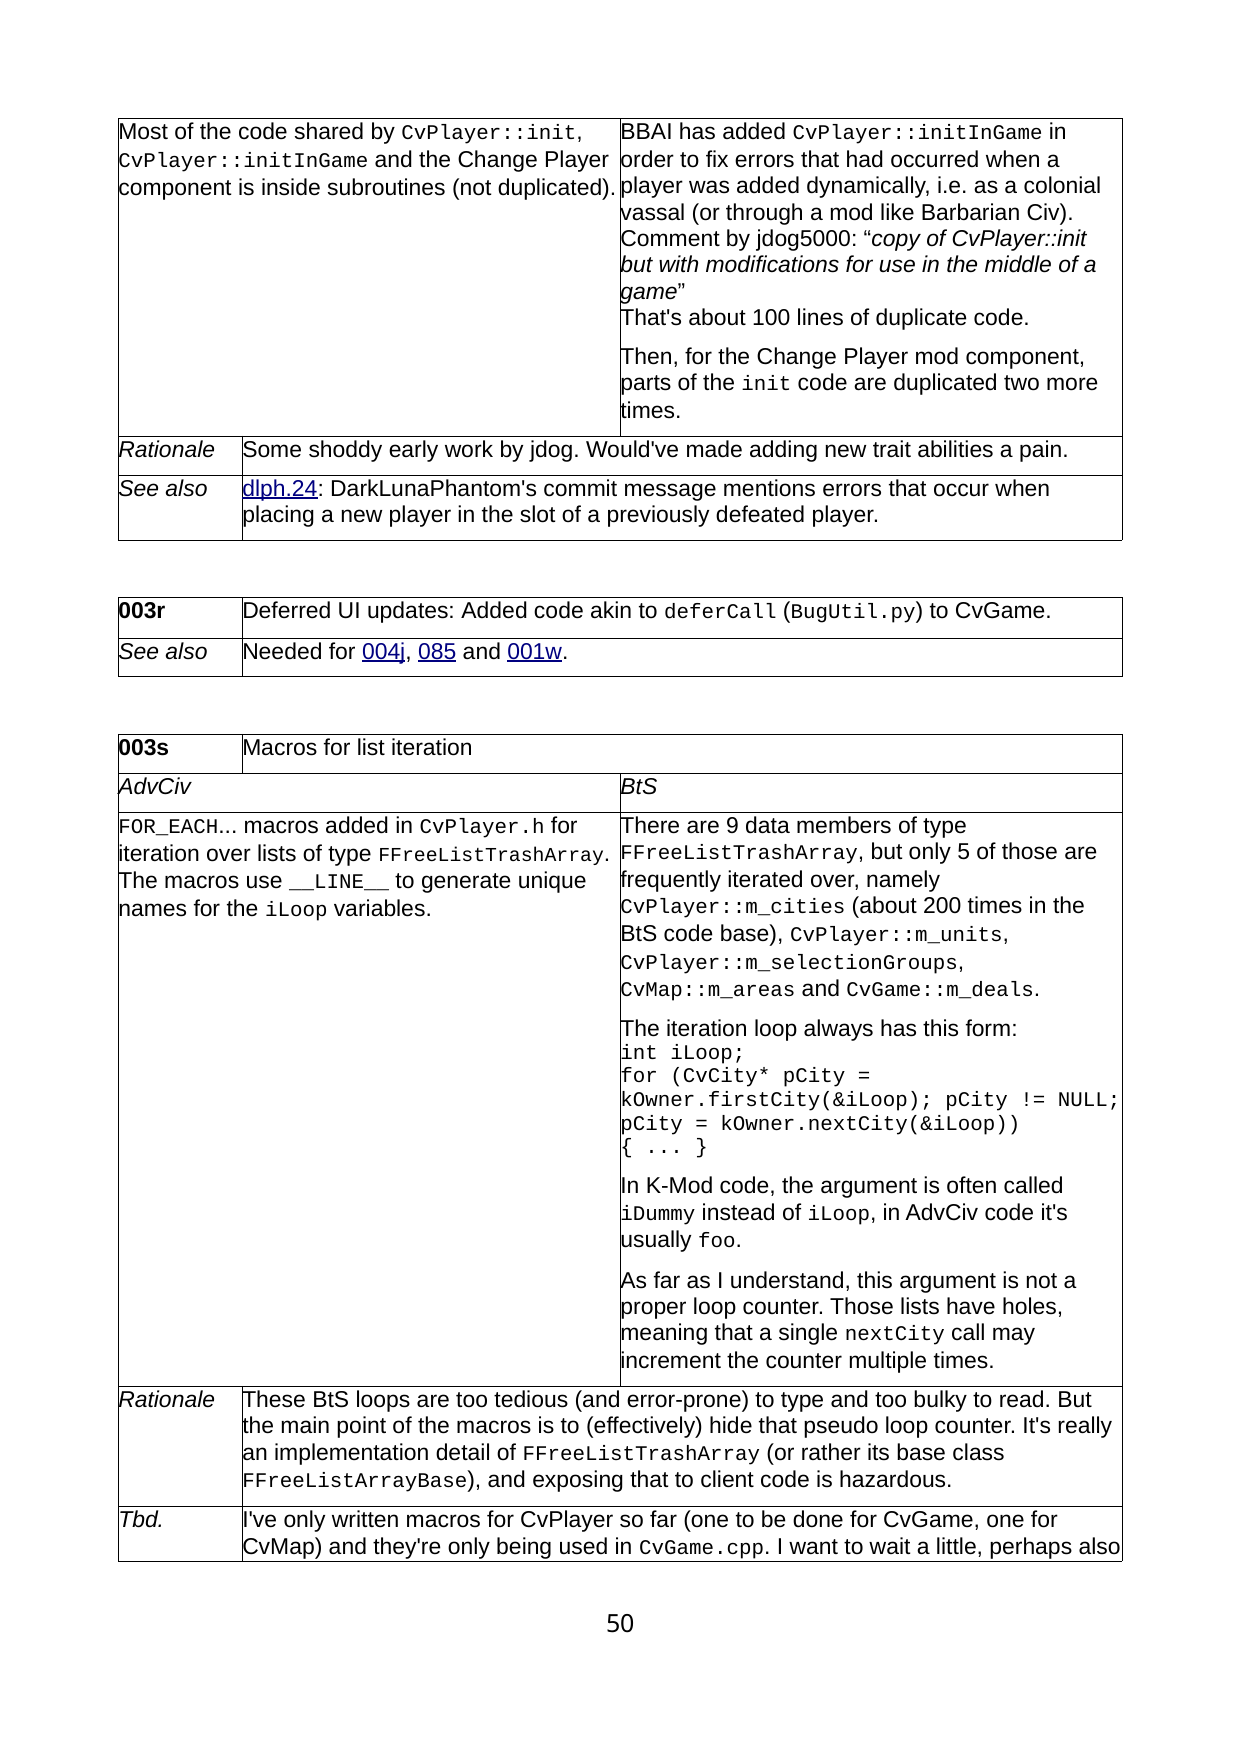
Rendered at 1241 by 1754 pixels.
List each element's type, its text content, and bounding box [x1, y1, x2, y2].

table_header Deferred UI updates: Added code akin to deferCall (BugUtil.py) to CvGame. [243, 598, 1122, 637]
table_cell BtS [621, 774, 1122, 812]
table_cell AdvCiv [119, 774, 620, 812]
table_cell There are 9 data members of type FFreeListTrashArray, but only 5 of those are frequently iterated over, namely CvPlayer::m_cities (about 200 times in the BtS code base), CvPlayer::m_units, CvPlayer::m_selectionGroups, CvMap::m_areas and CvGame::m_deals. The iteration loop always has this form: int iLoop; for (CvCity* pCity = kOwner.firstCity(&iLoop); pCity != NULL; pCity = kOwner.nextCity(&iLoop)) { ... } In K-Mod code, the argument is often called iDummy instead of iLoop, in AdvCiv code it's usually foo. As far as I understand, this argument is not a proper loop counter. Those lists have holes, meaning that a single nextCity call may increment the counter multiple times. [621, 813, 1122, 1386]
table_cell FOR_EACH... macros added in CvPlayer.h for iteration over lists of type FFreeListTrashArray. The macros use __LINE__ to generate unique names for the iLoop variables. [119, 813, 620, 1386]
table_cell See also [119, 639, 242, 676]
table_cell I've only written macros for CvPlayer so far (one to be done for CvGame, one for CvMap) and they're only being used in CvGame.cpp. I want to wait a little, perhaps also [243, 1507, 1122, 1561]
table_cell Needed for 004j, 085 and 001w. [243, 639, 1122, 676]
table_cell Tbd. [119, 1507, 242, 1561]
table_cell Rationale [119, 1387, 242, 1506]
table_cell Some shoddy early work by jdog. Would've made adding new trait abilities a pain. [243, 437, 1122, 474]
table_cell Most of the code shared by CvPlayer::init, CvPlayer::initInGame and the Change Player component is inside subroutines (not duplicated). [119, 119, 620, 436]
table_header 003r [119, 598, 242, 637]
table_cell These BtS loops are too tedious (and error-prone) to type and too bulky to read. But the main point of the macros is to (effectively) hide that pseudo loop counter. It's really an implementation detail of FFreeListTrashArray (or rather its base class FFreeListArrayBase), and exposing that to client code is hazardous. [243, 1387, 1122, 1506]
table_cell dlph.24: DarkLunaPhantom's commit message mentions errors that occur when placing a new player in the slot of a previously defeated player. [243, 476, 1122, 540]
table_cell Rationale [119, 437, 242, 474]
table_cell See also [119, 476, 242, 540]
table_header Macros for list iteration [243, 735, 1122, 773]
table_header 003s [119, 735, 242, 773]
table_cell BBAI has added CvPlayer::initInGame in order to fix errors that had occurred when a player was added dynamically, i.e. as a colonial vassal (or through a mod like Barbarian Civ). Comment by jdog5000: “copy of CvPlayer::init but with modifications for use in the middle of a game” That's about 100 lines of duplicate code. Then, for the Change Player mod component, parts of the init code are duplicated two more times. [621, 119, 1122, 436]
